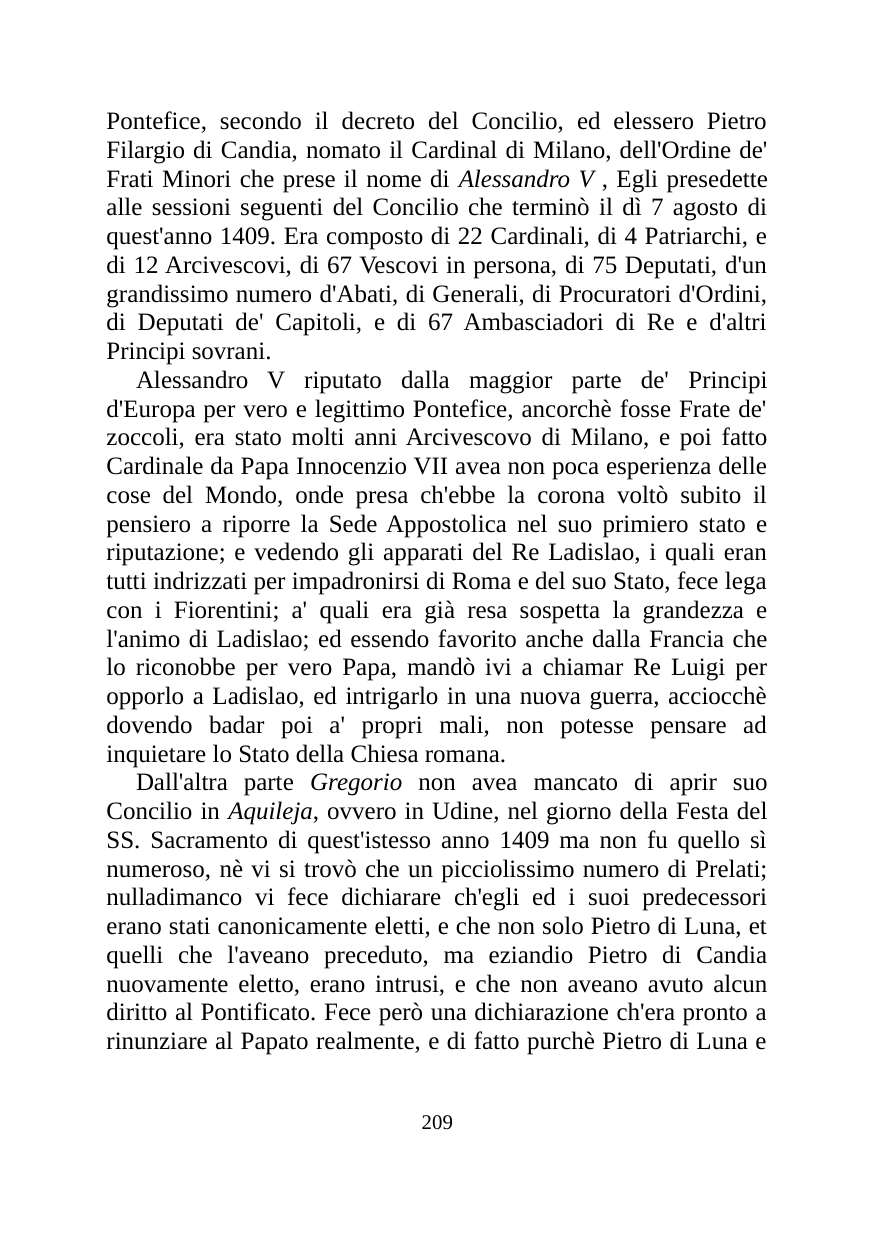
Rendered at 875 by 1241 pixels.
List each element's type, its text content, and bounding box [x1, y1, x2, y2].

text Pontefice, secondo il decreto del Concilio, ed elessero Pietro Filargio di Candia, nomato il Cardinal di Milano, dell'Ordine de' Frati Minori che prese il nome di Alessandro V , Egli presedette alle sessioni seguenti del Concilio che terminò il dì 7 agosto di quest'anno 1409. Era composto di 22 Cardinali, di 4 Patriarchi, e di 12 Arcivescovi, di 67 Vescovi in persona, di 75 Deputati, d'un grandissimo numero d'Abati, di Generali, di Procuratori d'Ordini, di Deputati de' Capitoli, e di 67 Ambasciadori di Re e d'altri Principi sovrani. [106, 106, 768, 365]
text Dall'altra parte Gregorio non avea mancato di aprir suo Concilio in Aquileja, ovvero in Udine, nel giorno della Festa del SS. Sacramento di quest'istesso anno 1409 ma non fu quello sì numeroso, nè vi si trovò che un picciolissimo numero di Prelati; nulladimanco vi fece dichiarare ch'egli ed i suoi predecessori erano stati canonicamente eletti, e che non solo Pietro di Luna, et quelli che l'aveano preceduto, ma eziandio Pietro di Candia nuovamente eletto, erano intrusi, e che non aveano avuto alcun diritto al Pontificato. Fece però una dichiarazione ch'era pronto a rinunziare al Papato realmente, e di fatto purchè Pietro di Luna e [106, 767, 768, 1055]
text Alessandro V riputato dalla maggior parte de' Principi d'Europa per vero e legittimo Pontefice, ancorchè fosse Frate de' zoccoli, era stato molti anni Arcivescovo di Milano, e poi fatto Cardinale da Papa Innocenzio VII avea non poca esperienza delle cose del Mondo, onde presa ch'ebbe la corona voltò subito il pensiero a riporre la Sede Appostolica nel suo primiero stato e riputazione; e vedendo gli apparati del Re Ladislao, i quali eran tutti indrizzati per impadronirsi di Roma e del suo Stato, fece lega con i Fiorentini; a' quali era già resa sospetta la grandezza e l'animo di Ladislao; ed essendo favorito anche dalla Francia che lo riconobbe per vero Papa, mandò ivi a chiamar Re Luigi per opporlo a Ladislao, ed intrigarlo in una nuova guerra, acciocchè dovendo badar poi a' propri mali, non potesse pensare ad inquietare lo Stato della Chiesa romana. [106, 365, 768, 767]
